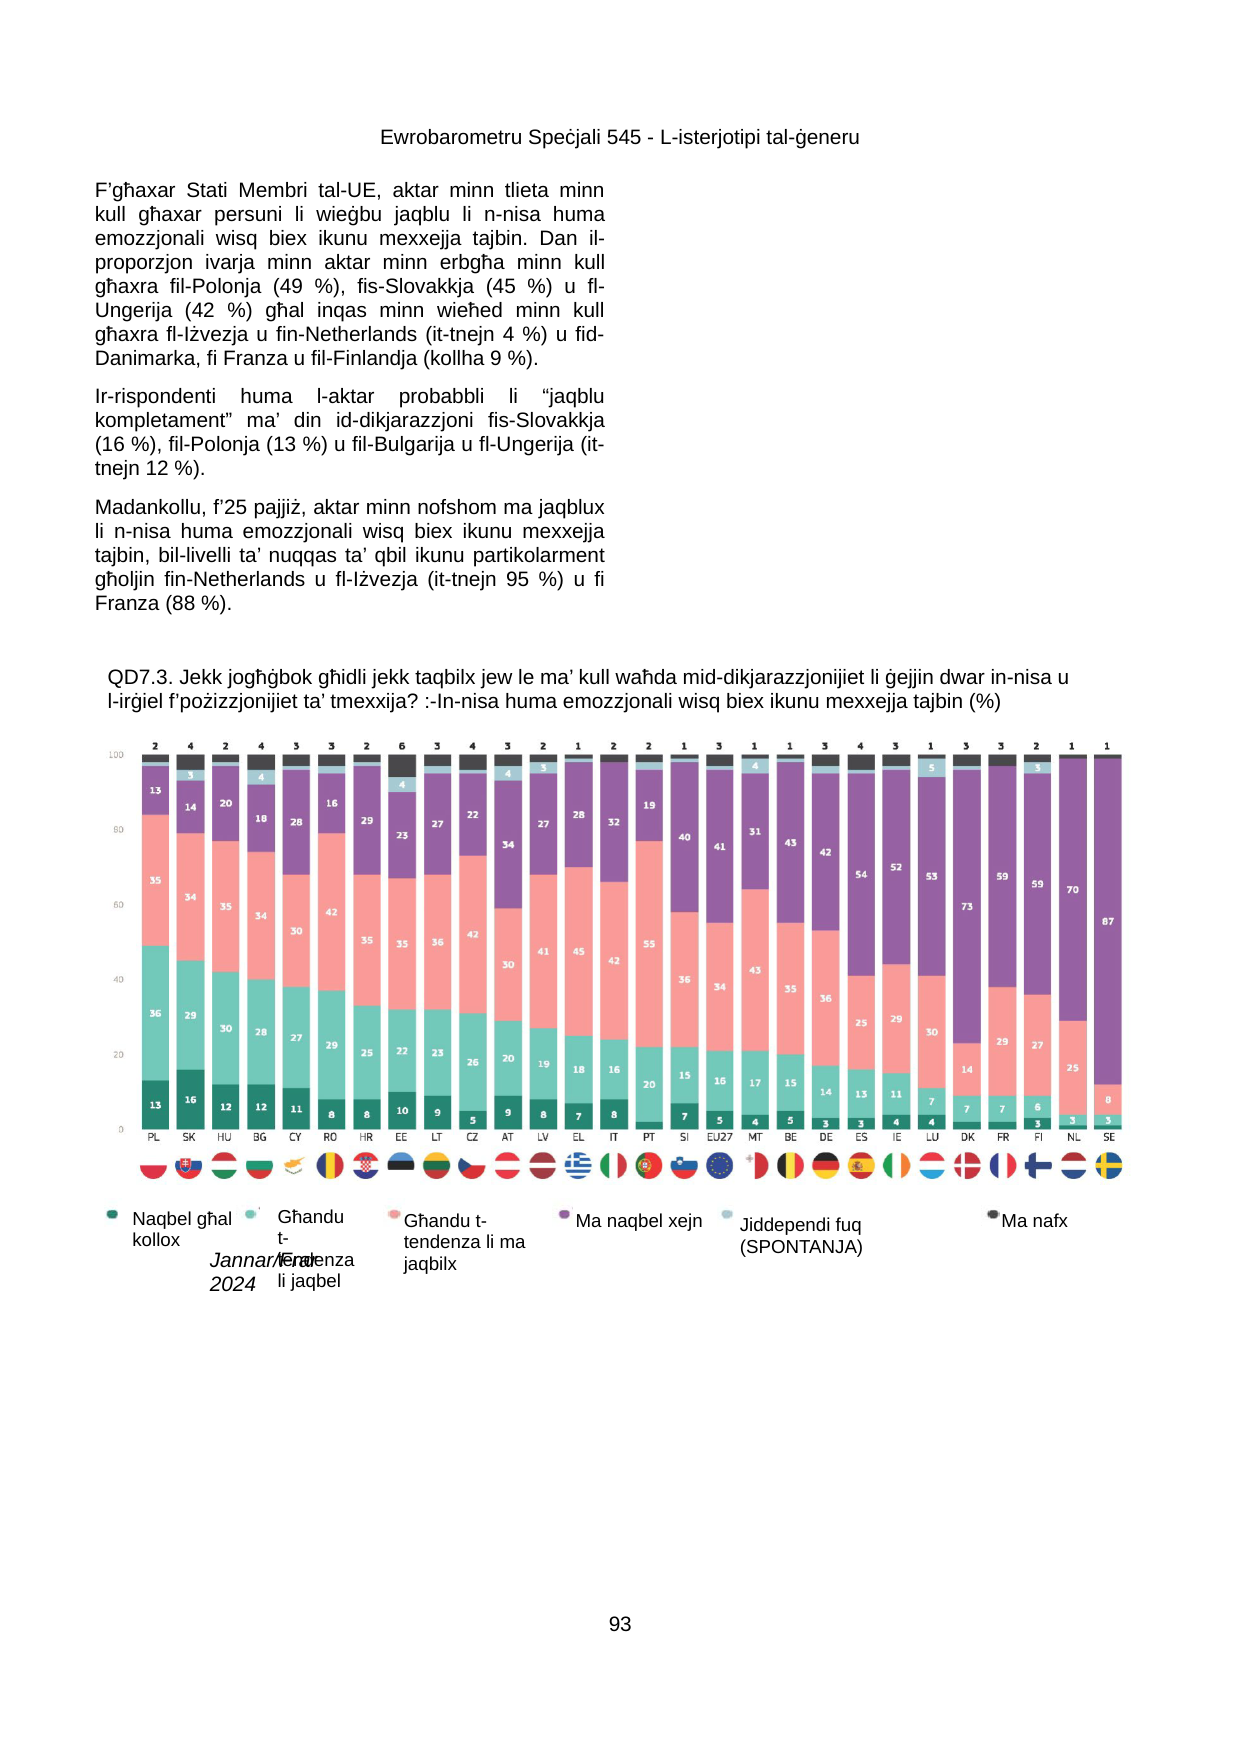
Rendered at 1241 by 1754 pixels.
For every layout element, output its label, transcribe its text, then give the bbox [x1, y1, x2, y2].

picture [104, 739, 1132, 1185]
picture [100, 1192, 1000, 1229]
text Madankollu, f’25 pajjiż, aktar minn nofshom ma jaqblux li n-nisa huma emozzjonali wisq biex ikunu mexxejja tajbin, bil-livelli ta’ nuqqas ta’ qbil ikunu partikolarment għoljin fin-Netherlands u fl-Iżvezja (it-tnejn 95 %) u fi Franza (88 %). [94, 495, 605, 614]
text Ir-rispondenti huma l-aktar probabbli li “jaqblu kompletament” ma’ din id-dikjarazzjoni fis-Slovakkja (16 %), fil-Polonja (13 %) u fil-Bulgarija u fl-Ungerija (it-tnejn 12 %). [94, 384, 605, 480]
text F’għaxar Stati Membri tal-UE, aktar minn tlieta minn kull għaxar persuni li wieġbu jaqblu li n-nisa huma emozzjonali wisq biex ikunu mexxejja tajbin. Dan il-proporzjon ivarja minn aktar minn erbgħa minn kull għaxra fil-Polonja (49 %), fis-Slovakkja (45 %) u fl-Ungerija (42 %) għal inqas minn wieħed minn kull għaxra fl-Iżvezja u fin-Netherlands (it-tnejn 4 %) u fid-Danimarka, fi Franza u fil-Finlandja (kollha 9 %). [94, 178, 605, 370]
